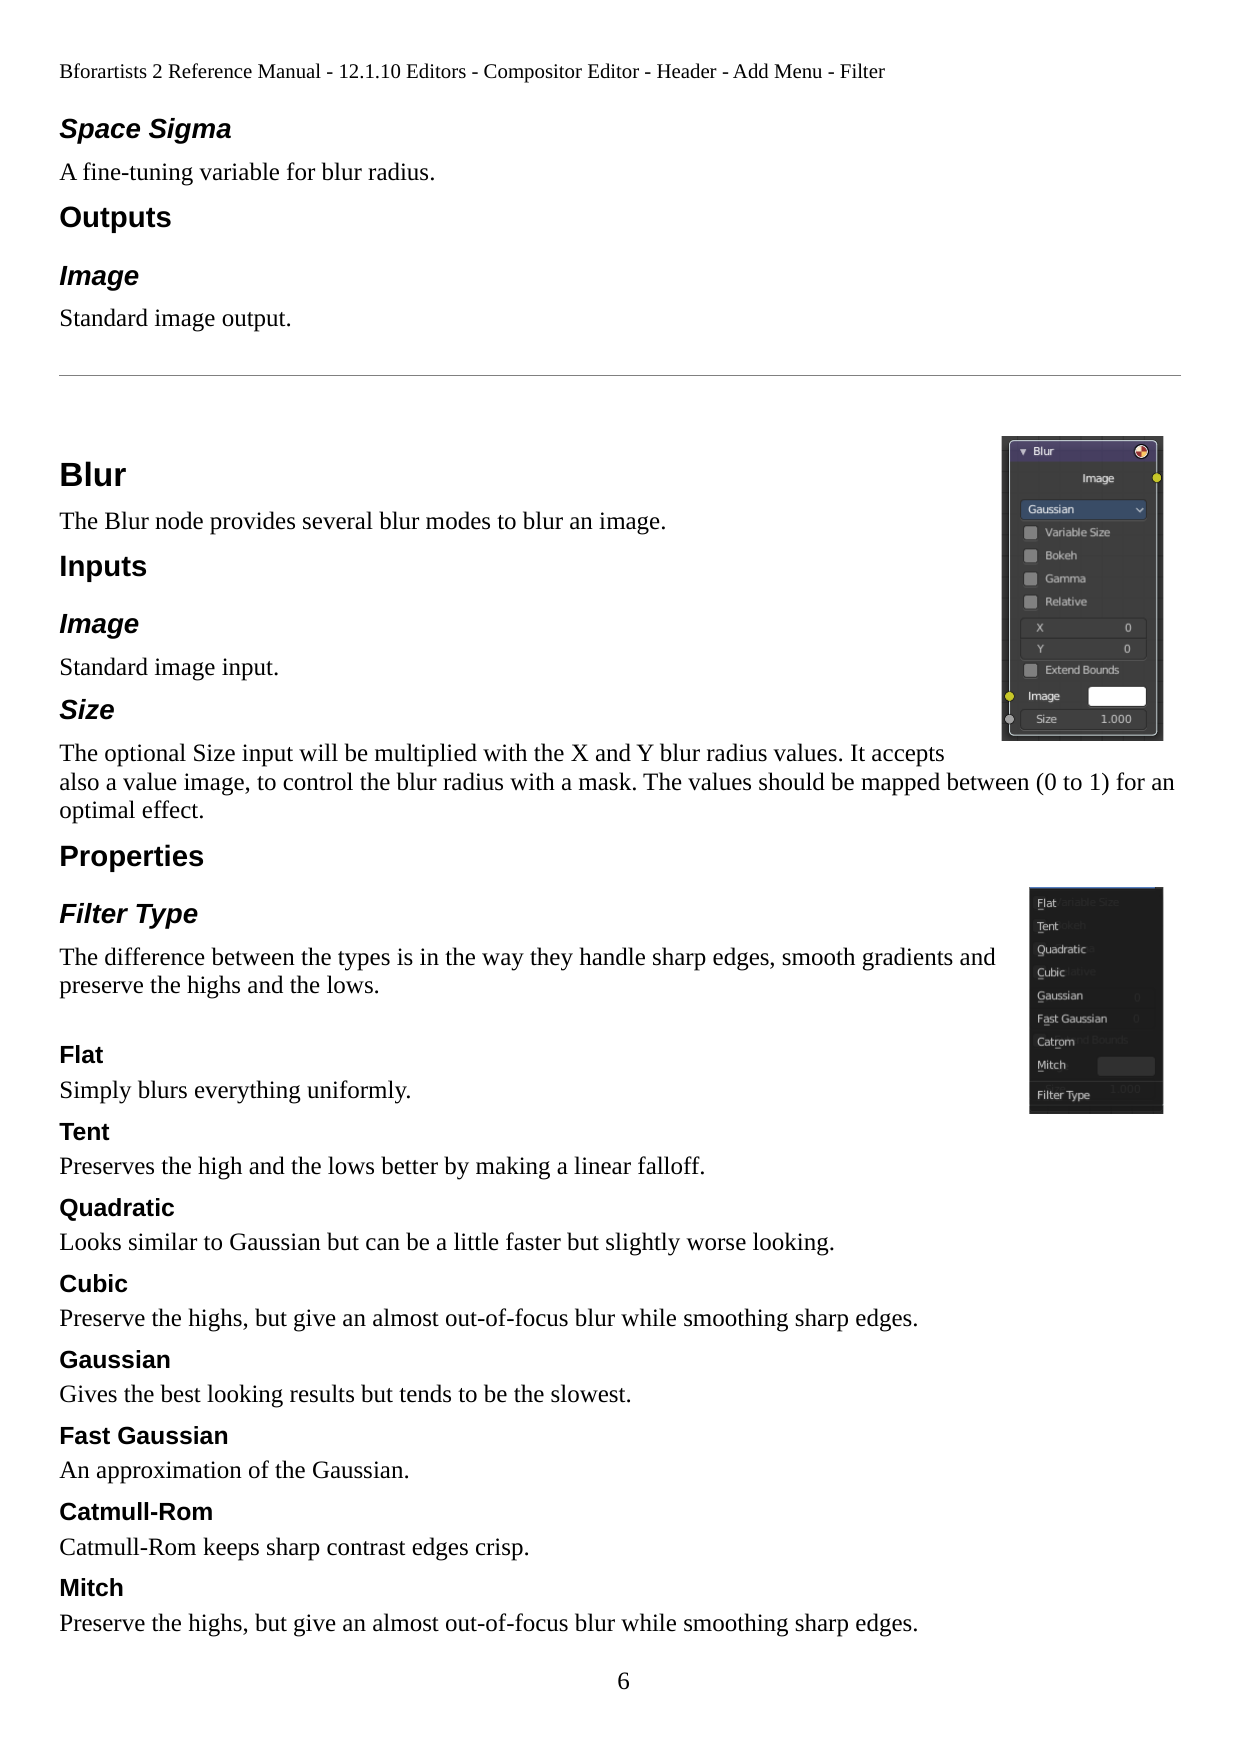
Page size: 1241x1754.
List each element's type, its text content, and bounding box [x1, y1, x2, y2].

text Looks similar to Gaussian but can be a little faster but slightly worse looking. [59, 1227, 1181, 1256]
picture [1001, 436, 1164, 741]
subtitle [1164, 455, 1181, 493]
text Preserve the highs, but give an almost out-of-focus blur while smoothing sharp edges. [59, 1303, 1181, 1332]
text A fine-tuning variable for blur radius. [59, 157, 1181, 186]
subtitle Mitch [59, 1573, 1181, 1601]
subtitle [1164, 693, 1181, 725]
subtitle [1164, 1041, 1181, 1069]
subtitle Filter Type [59, 897, 1029, 929]
text The Blur node provides several blur modes to blur an image. [59, 506, 1001, 534]
subtitle Flat [59, 1041, 1029, 1069]
subtitle Outputs [59, 200, 1181, 234]
text Standard image output. [59, 303, 1181, 332]
text The optional Size input will be multiplied with the X and Y blur radius values. It accepts also a value image, to control the blur radius with a mask. The values should be mapped between (0 to 1) for an optimal effect. [59, 738, 1181, 824]
text The difference between the types is in the way they handle sharp edges, smooth gradients and preserve the highs and the lows. [59, 942, 1029, 999]
subtitle Catmull-Rom [59, 1497, 1181, 1525]
subtitle Size [59, 693, 1001, 725]
subtitle Tent [59, 1117, 1181, 1145]
text Simply blurs everything uniformly. [59, 1075, 1029, 1104]
text Preserves the high and the lows better by making a linear falloff. [59, 1151, 1181, 1180]
subtitle [1164, 608, 1181, 640]
subtitle Blur [59, 455, 1001, 493]
text Preserve the highs, but give an almost out-of-focus blur while smoothing sharp edges. [59, 1608, 1181, 1636]
text [1164, 652, 1181, 681]
text Catmull-Rom keeps sharp contrast edges crisp. [59, 1532, 1181, 1560]
subtitle [1164, 897, 1181, 929]
text An approximation of the Gaussian. [59, 1456, 1181, 1484]
subtitle Inputs [59, 549, 1001, 583]
subtitle Image [59, 608, 1001, 640]
subtitle Image [59, 259, 1181, 291]
subtitle Space Sigma [59, 113, 1181, 144]
subtitle Fast Gaussian [59, 1421, 1181, 1449]
text Gives the best looking results but tends to be the slowest. [59, 1379, 1181, 1408]
subtitle Cubic [59, 1269, 1181, 1297]
text Standard image input. [59, 652, 1001, 681]
subtitle Properties [59, 839, 1181, 872]
picture [1029, 887, 1164, 1114]
subtitle Gaussian [59, 1345, 1181, 1373]
subtitle [1164, 549, 1181, 583]
subtitle Quadratic [59, 1193, 1181, 1221]
